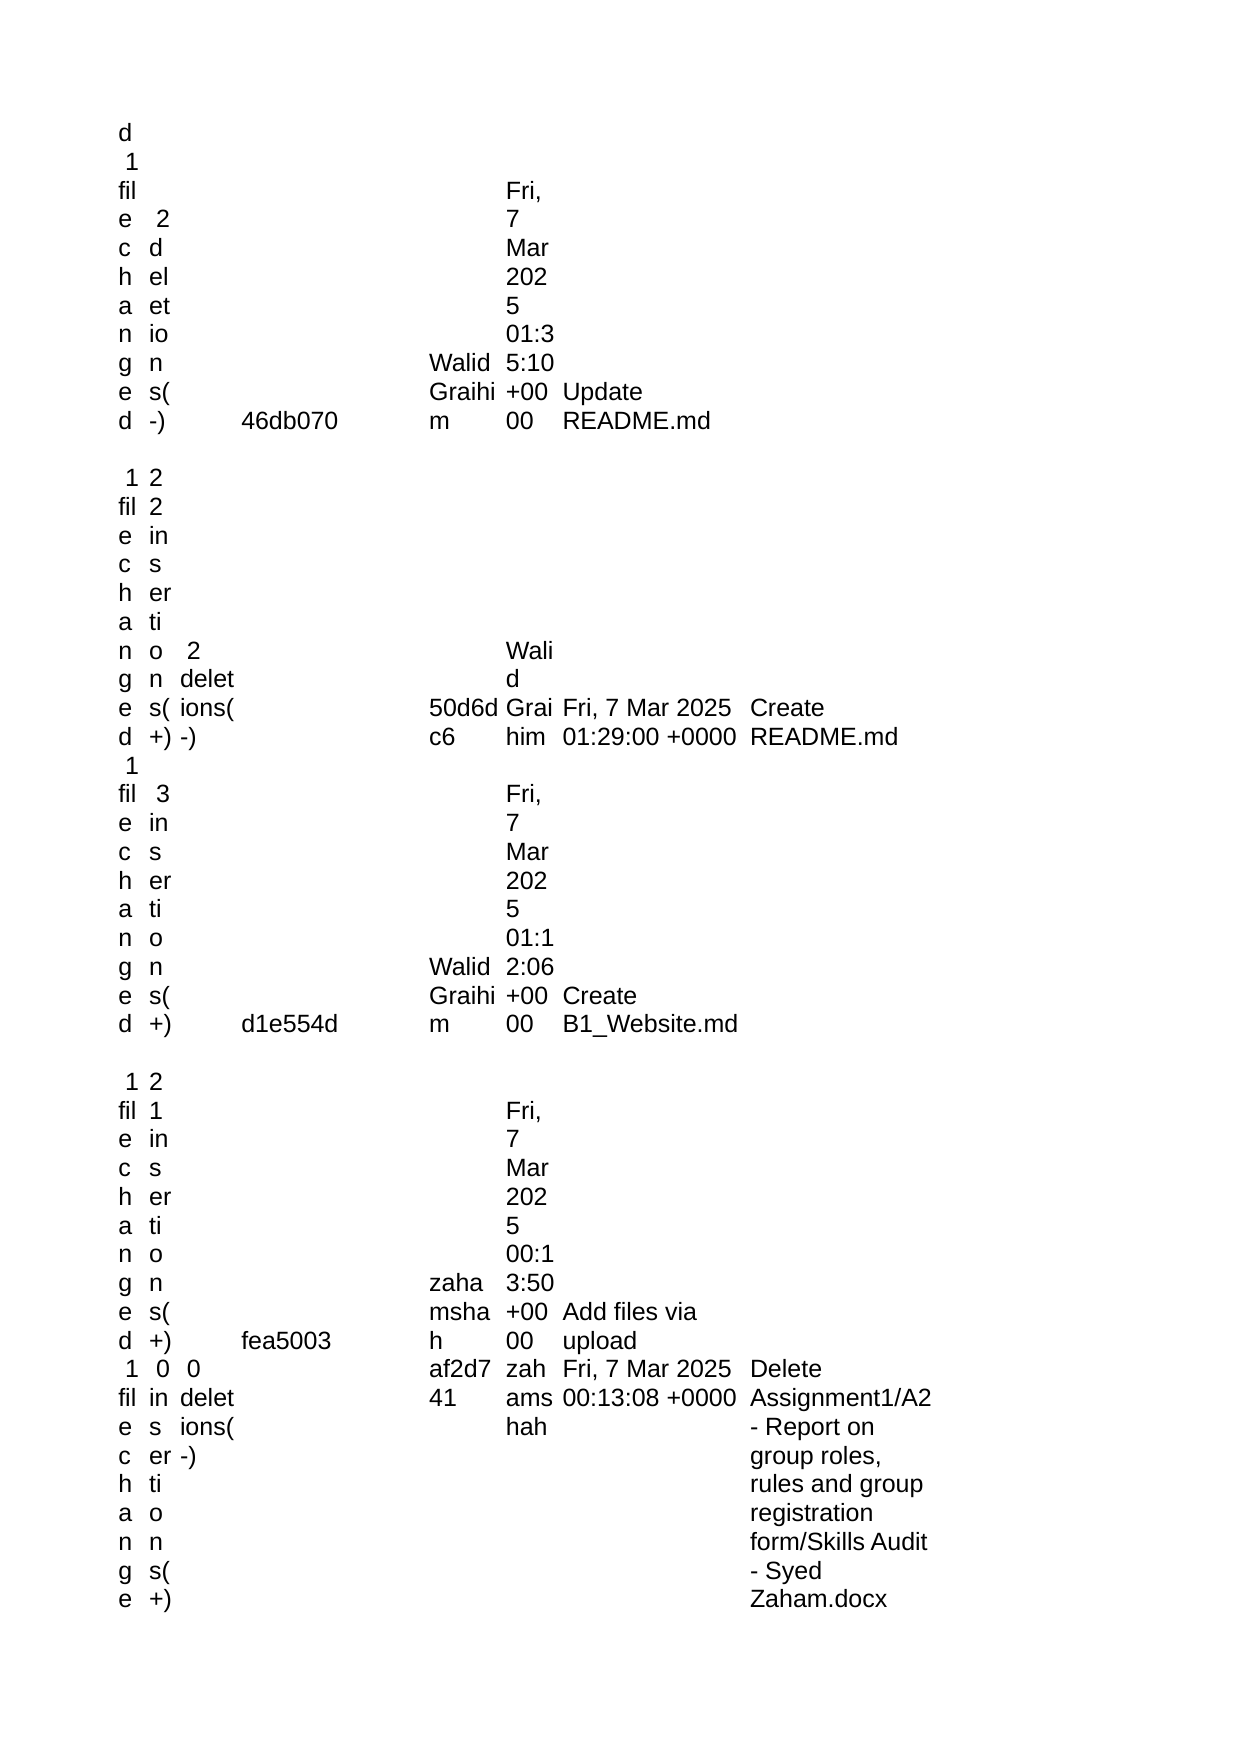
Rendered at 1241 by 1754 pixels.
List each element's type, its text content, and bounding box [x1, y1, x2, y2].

table_cell d1e554d [238, 751, 426, 1038]
table_cell [1035, 434, 1064, 751]
table_cell 46db070 [238, 147, 426, 434]
table_cell Walid Graihim [426, 751, 502, 1038]
table_cell 0 insertions(+) [146, 1354, 177, 1613]
table_cell [238, 1354, 426, 1613]
table_cell [238, 118, 426, 147]
table_cell Walid Graihim [426, 147, 502, 434]
table_cell Create README.md [747, 434, 942, 751]
table_cell d [115, 118, 146, 147]
table_cell [1035, 147, 1064, 434]
table_cell [1093, 434, 1119, 751]
table_cell [747, 751, 942, 1038]
table_cell 1 file changed [115, 434, 146, 751]
table_cell 1 file changed [115, 1038, 146, 1354]
table_cell [999, 751, 1035, 1038]
table_cell [1035, 1038, 1064, 1354]
table_cell Fri, 7 Mar 2025 00:13:50 +0000 [503, 1038, 559, 1354]
table_cell 0 deletions(-) [177, 1354, 238, 1613]
table_cell [942, 751, 999, 1038]
table_cell 2 deletions(-) [177, 434, 238, 751]
table_cell Walid Graihim [503, 434, 559, 751]
table_cell 50d6dc6 [426, 434, 502, 751]
table_cell [1093, 751, 1119, 1038]
table_cell 2 deletions(-) [146, 147, 177, 434]
table_cell [999, 118, 1035, 147]
table_cell zahamshah [503, 1354, 559, 1613]
table_cell [1064, 118, 1092, 147]
table_cell af2d741 [426, 1354, 502, 1613]
table_cell [426, 118, 502, 147]
table_cell [238, 434, 426, 751]
table_cell [747, 118, 942, 147]
table_cell [1064, 1354, 1092, 1613]
table_cell [1093, 118, 1119, 147]
table_cell 1 file change [115, 1354, 146, 1613]
table_cell Delete Assignment1/A2 - Report on group roles, rules and group registration form/Skills Audit - Syed Zaham.docx [747, 1354, 942, 1613]
table_cell [1064, 751, 1092, 1038]
table_cell [1064, 147, 1092, 434]
table_cell zahamshah [426, 1038, 502, 1354]
table_cell [747, 1038, 942, 1354]
table_cell [942, 147, 999, 434]
table_cell [1064, 434, 1092, 751]
table_cell 1 file changed [115, 751, 146, 1038]
table_cell fea5003 [238, 1038, 426, 1354]
table_cell [177, 751, 238, 1038]
table_cell [1035, 118, 1064, 147]
table_cell [1093, 147, 1119, 434]
table_cell Fri, 7 Mar 2025 01:12:06 +0000 [503, 751, 559, 1038]
table_cell 21 insertions(+) [146, 1038, 177, 1354]
table_cell Update README.md [559, 147, 747, 434]
table_cell [177, 147, 238, 434]
table_cell Fri, 7 Mar 2025 01:35:10 +0000 [503, 147, 559, 434]
table_cell [503, 118, 559, 147]
table_cell 1 file changed [115, 147, 146, 434]
table_cell 22 insertions(+) [146, 434, 177, 751]
table_cell [999, 434, 1035, 751]
table_cell [999, 147, 1035, 434]
table_cell [177, 118, 238, 147]
table_cell [747, 147, 942, 434]
table_cell [1093, 1038, 1119, 1354]
table_cell [1035, 1354, 1064, 1613]
table_cell [1064, 1038, 1092, 1354]
table_cell 3 insertions(+) [146, 751, 177, 1038]
table_cell [999, 1354, 1035, 1613]
table_cell Fri, 7 Mar 2025 00:13:08 +0000 [559, 1354, 747, 1613]
table_cell [999, 1038, 1035, 1354]
table_cell [942, 434, 999, 751]
table_cell [942, 1038, 999, 1354]
table_cell [177, 1038, 238, 1354]
table_cell Add files via upload [559, 1038, 747, 1354]
table_cell [559, 118, 747, 147]
table_cell [146, 118, 177, 147]
table_cell [942, 1354, 999, 1613]
table_cell [1093, 1354, 1119, 1613]
table_cell Fri, 7 Mar 2025 01:29:00 +0000 [559, 434, 747, 751]
table_cell Create B1_Website.md [559, 751, 747, 1038]
table_cell [1035, 751, 1064, 1038]
table_cell [942, 118, 999, 147]
